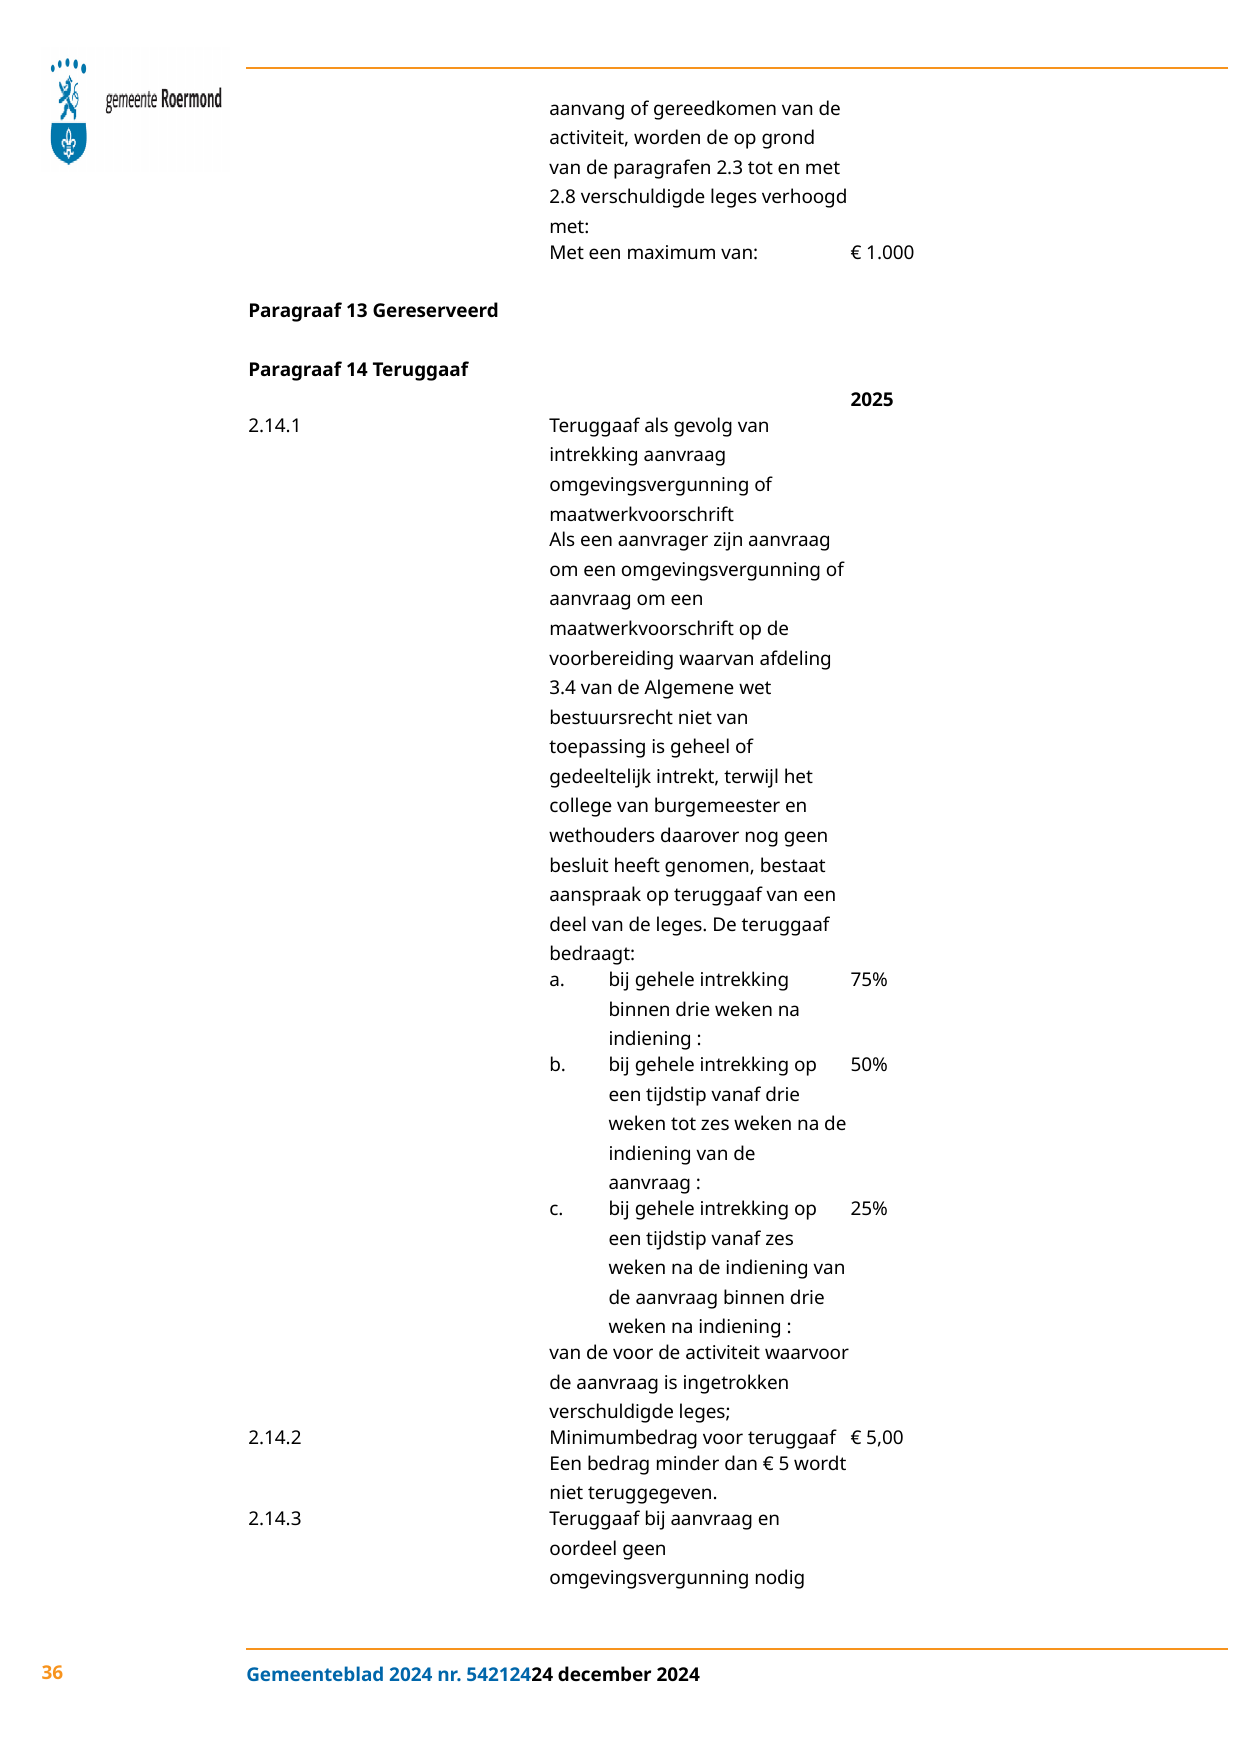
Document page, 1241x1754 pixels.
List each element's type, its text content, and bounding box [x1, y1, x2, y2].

table_cell 75% [850, 966, 1152, 1051]
table_cell Teruggaaf bij aanvraag en oordeel geen omgevingsvergunning nodig [549, 1505, 850, 1590]
table_cell Een bedrag minder dan € 5 wordt niet teruggegeven. [549, 1450, 850, 1505]
table_cell 2.14.2 [248, 1424, 549, 1450]
table_cell 50% [850, 1051, 1152, 1195]
table_cell 2.14.1 [248, 412, 549, 526]
table_cell van de voor de activiteit waarvoor de aanvraag is ingetrokken verschuldigde leges; [549, 1339, 850, 1424]
table_cell [248, 1339, 549, 1424]
table_cell [850, 1339, 1152, 1424]
table_cell [850, 412, 1152, 526]
table_cell [248, 526, 549, 966]
table_cell Met een maximum van: [549, 239, 850, 264]
table_cell € 5,00 [850, 1424, 1152, 1450]
table_cell bij gehele intrekking binnen drie weken na indiening : [549, 966, 850, 1051]
table_cell [850, 1505, 1152, 1590]
table_cell bij gehele intrekking op een tijdstip vanaf drie weken tot zes weken na de indiening van de aanvraag : [549, 1051, 850, 1195]
table_header [549, 386, 850, 412]
table_cell 25% [850, 1195, 1152, 1339]
table_header 2025 [850, 386, 1152, 412]
text Paragraaf 14 Teruggaaf [248, 357, 1152, 382]
table_cell [248, 966, 549, 1051]
table_cell [248, 239, 549, 264]
table_cell Als een aanvrager zijn aanvraag om een omgevingsvergunning of aanvraag om een maatwerkvoorschrift op de voorbereiding waarvan afdeling 3.4 van de Algemene wet bestuursrecht niet van toepassing is geheel of gedeeltelijk intrekt, terwijl het college van burgemeester en wethouders daarover nog geen besluit heeft genomen, bestaat aanspraak op teruggaaf van een deel van de leges. De teruggaaf bedraagt: [549, 526, 850, 966]
table_cell [248, 1051, 549, 1195]
table_cell bij gehele intrekking op een tijdstip vanaf zes weken na de indiening van de aanvraag binnen drie weken na indiening : [549, 1195, 850, 1339]
table_cell Teruggaaf als gevolg van intrekking aanvraag omgevingsvergunning of maatwerkvoorschrift [549, 412, 850, 526]
table_cell [850, 1450, 1152, 1505]
text Paragraaf 13 Gereserveerd [248, 297, 1152, 323]
table_cell [248, 1450, 549, 1505]
table_cell [248, 1195, 549, 1339]
table_header [248, 386, 549, 412]
picture [41, 47, 231, 172]
table_cell 2.14.3 [248, 1505, 549, 1590]
table_cell [850, 95, 1152, 239]
table_cell Minimumbedrag voor teruggaaf [549, 1424, 850, 1450]
table_cell [248, 95, 549, 239]
table_cell aanvang of gereedkomen van de activiteit, worden de op grond van de paragrafen 2.3 tot en met 2.8 verschuldigde leges verhoogd met: [549, 95, 850, 239]
table_cell € 1.000 [850, 239, 1152, 264]
table_cell [850, 526, 1152, 966]
